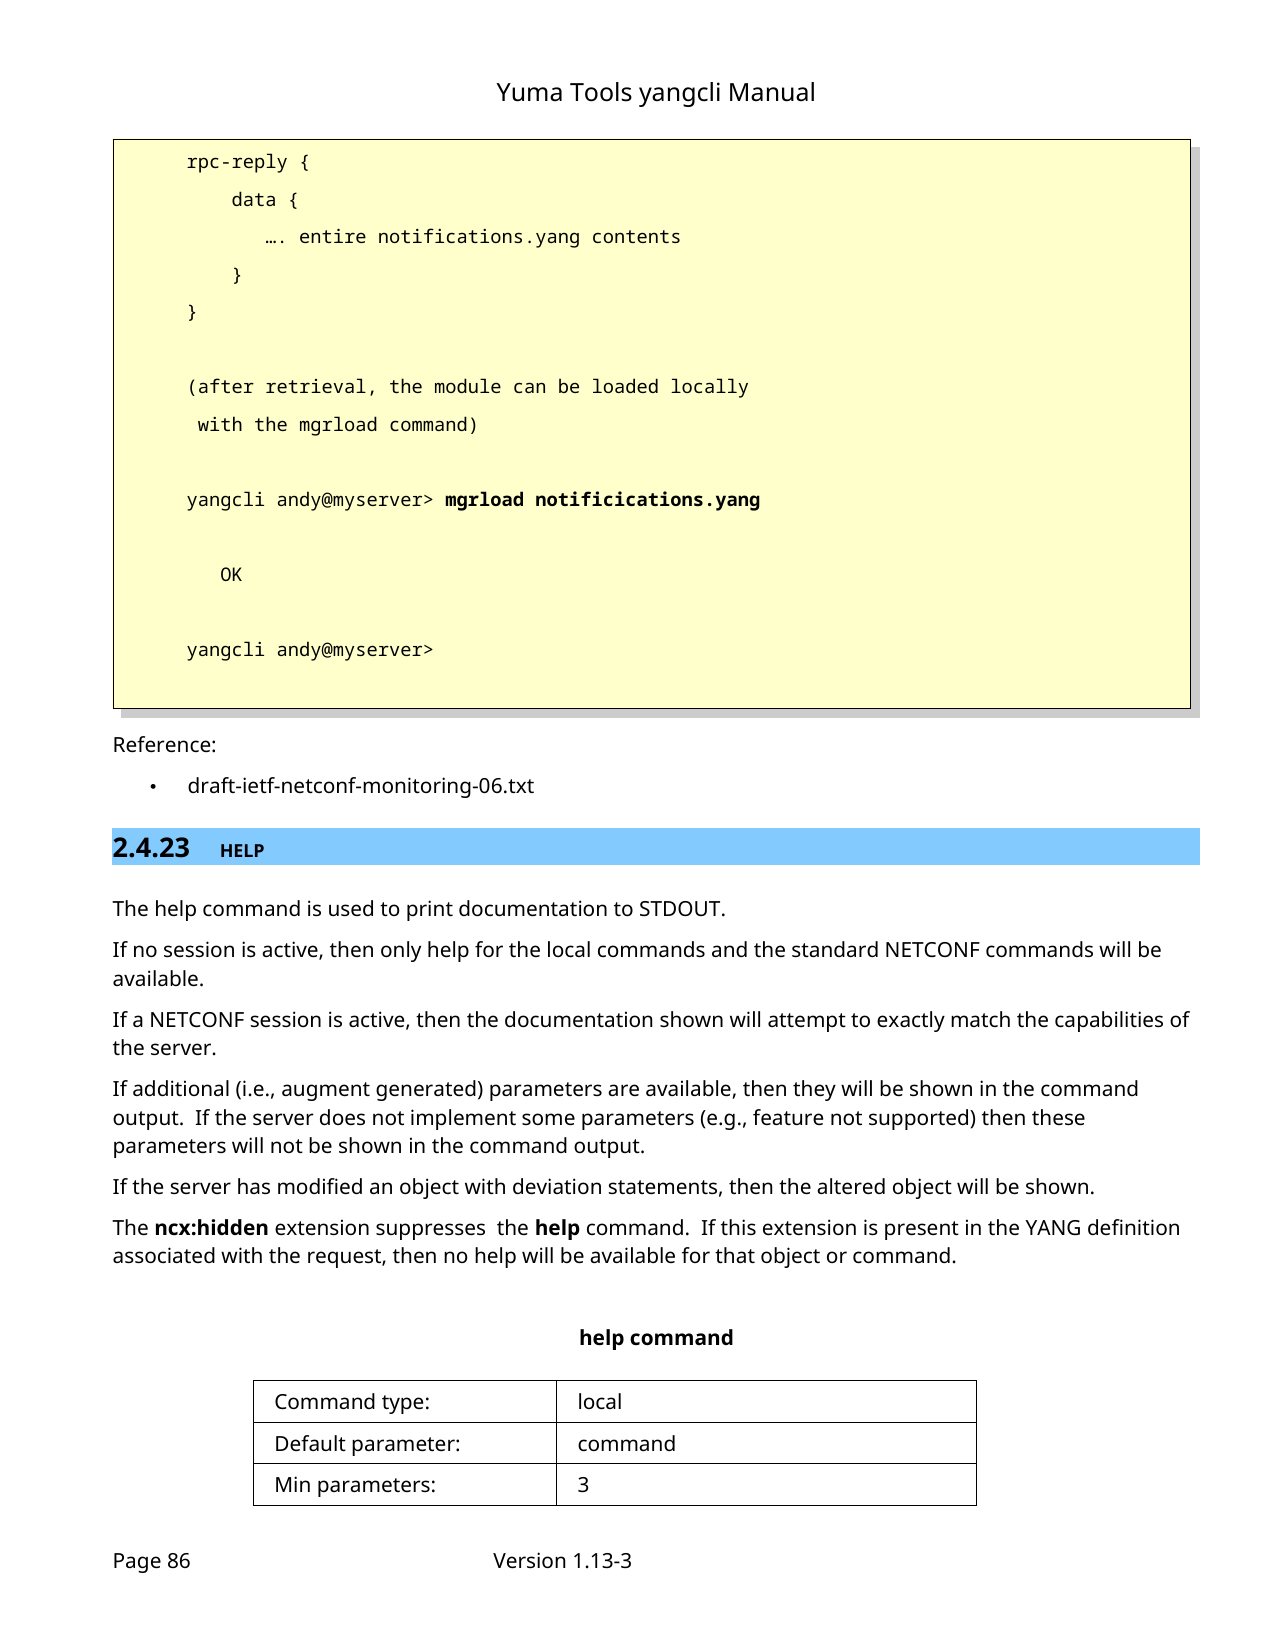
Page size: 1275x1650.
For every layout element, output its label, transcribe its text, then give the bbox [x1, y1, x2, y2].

table_header local [557, 1381, 976, 1422]
table_cell command [557, 1423, 976, 1463]
subtitle help [112, 828, 1200, 865]
table_cell Min parameters: [254, 1464, 556, 1505]
text with the mgrload command) [114, 401, 1190, 437]
table_cell Default parameter: [254, 1423, 556, 1463]
text If no session is active, then only help for the local commands and the standard NETCONF commands will be available. [112, 936, 1200, 992]
table_header Command type: [254, 1381, 556, 1422]
text If additional (i.e., augment generated) parameters are available, then they will be shown in the command output. If the server does not implement some parameters (e.g., feature not supported) then these parameters will not be shown in the command output. [112, 1074, 1200, 1159]
text If a NETCONF session is active, then the documentation shown will attempt to exactly match the capabilities of the server. [112, 1005, 1200, 1062]
text The ncx:hidden extension suppresses the help command. If this extension is present in the YANG definition associated with the request, then no help will be available for that object or command. [112, 1213, 1200, 1270]
table_cell 3 [557, 1464, 976, 1505]
text data { [114, 176, 1190, 212]
text Reference: [112, 730, 1200, 758]
text …. entire notifications.yang contents [114, 213, 1190, 249]
text } [114, 288, 1190, 324]
text rpc-reply { [114, 140, 1190, 174]
text If the server has modified an object with deviation statements, then the altered object will be shown. [112, 1172, 1200, 1201]
text yangcli andy@myserver> [114, 626, 1190, 662]
subtitle help command [127, 1323, 1185, 1352]
list draft-ietf-netconf-monitoring-06.txt [150, 771, 1200, 799]
text OK [114, 551, 1190, 587]
text } [114, 251, 1190, 287]
text yangcli andy@myserver> mgrload notificications.yang [114, 476, 1190, 512]
text The help command is used to print documentation to STDOUT. [112, 894, 1200, 923]
text (after retrieval, the module can be loaded locally [114, 363, 1190, 399]
